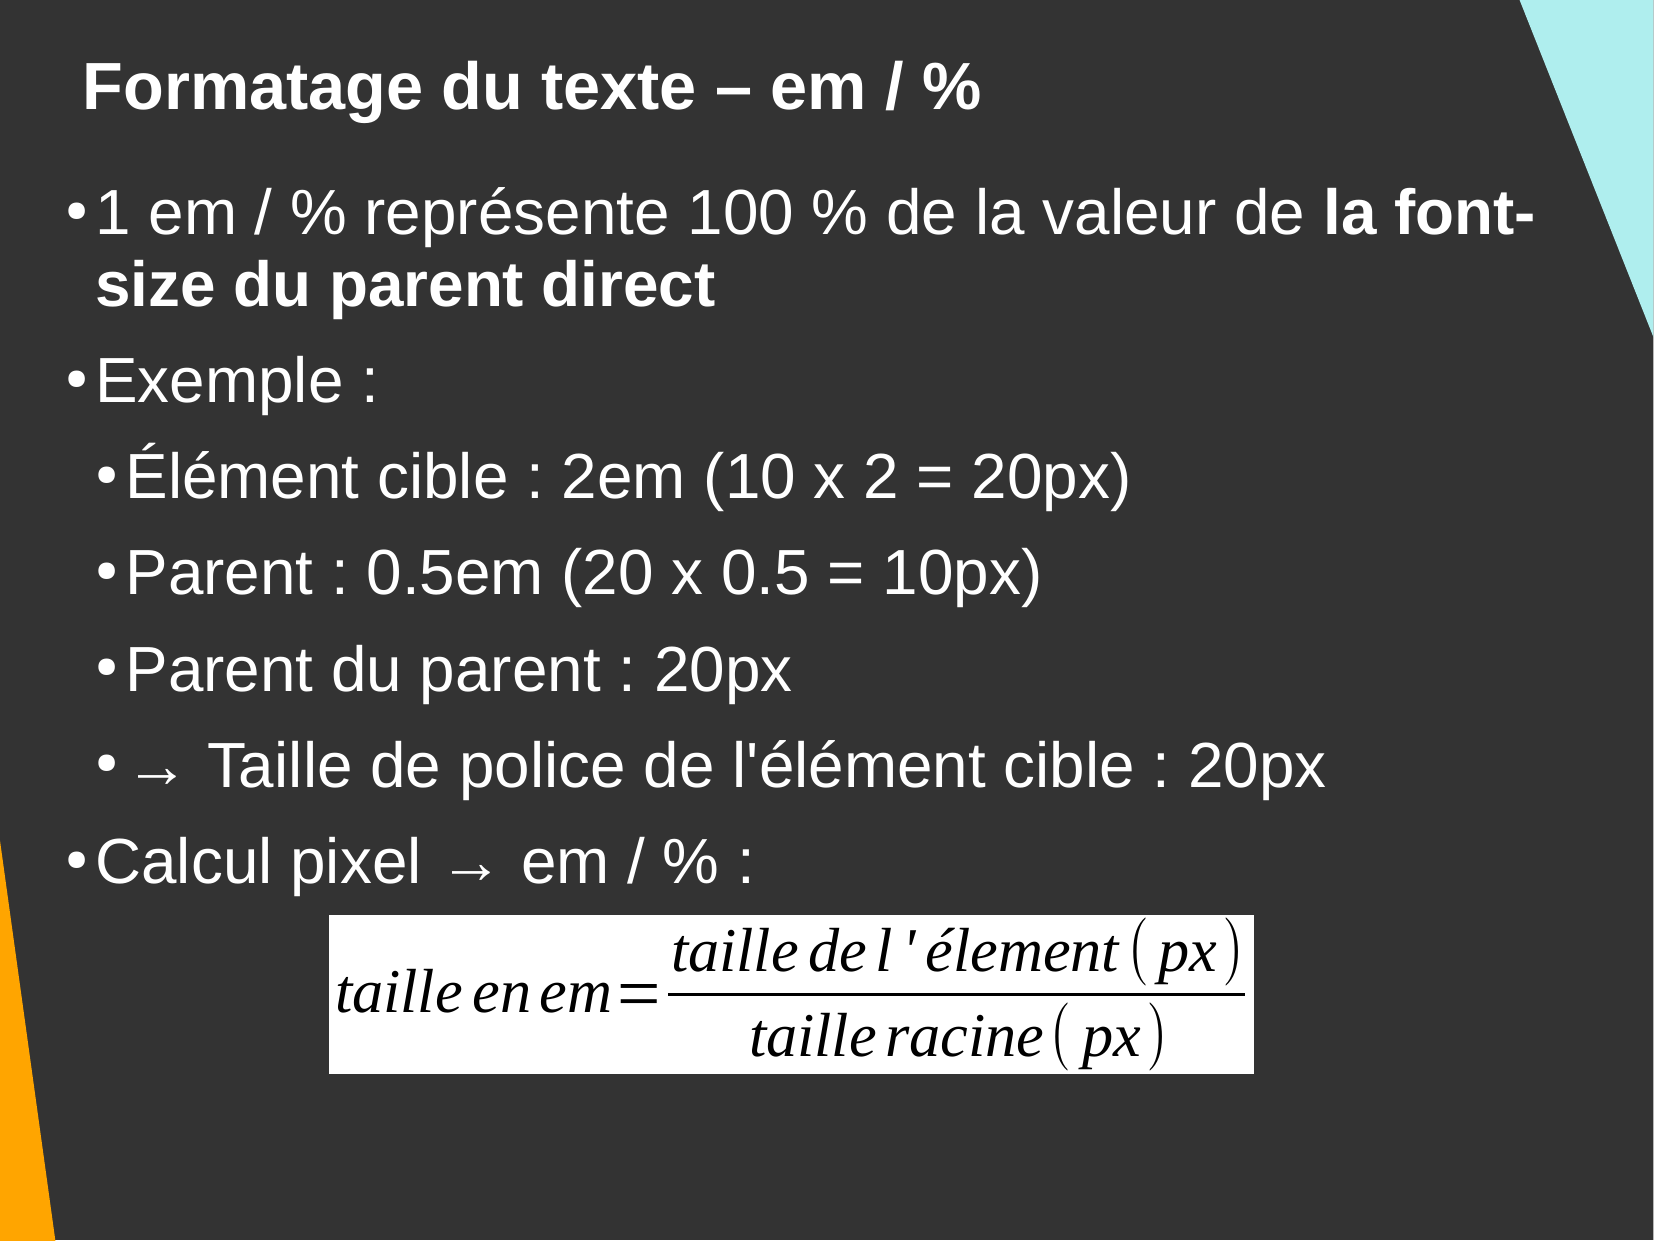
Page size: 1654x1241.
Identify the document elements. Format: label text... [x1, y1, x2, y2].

text_box [0, 840, 56, 1241]
chart [328, 915, 1255, 1074]
title Formatage du texte – em / % [82, 49, 1571, 177]
text_box [1519, 0, 1654, 339]
subtitle 1 em / % représente 100 % de la valeur de la font-size du parent direct Exemple : Élément cible : 2em (10 x 2 = 20px) Parent : 0.5em (20 x 0.5 = 10px) Parent du parent : 20px → Taille de police de l'élément cible : 20px Calcul pixel → em / % : [65, 177, 1642, 898]
